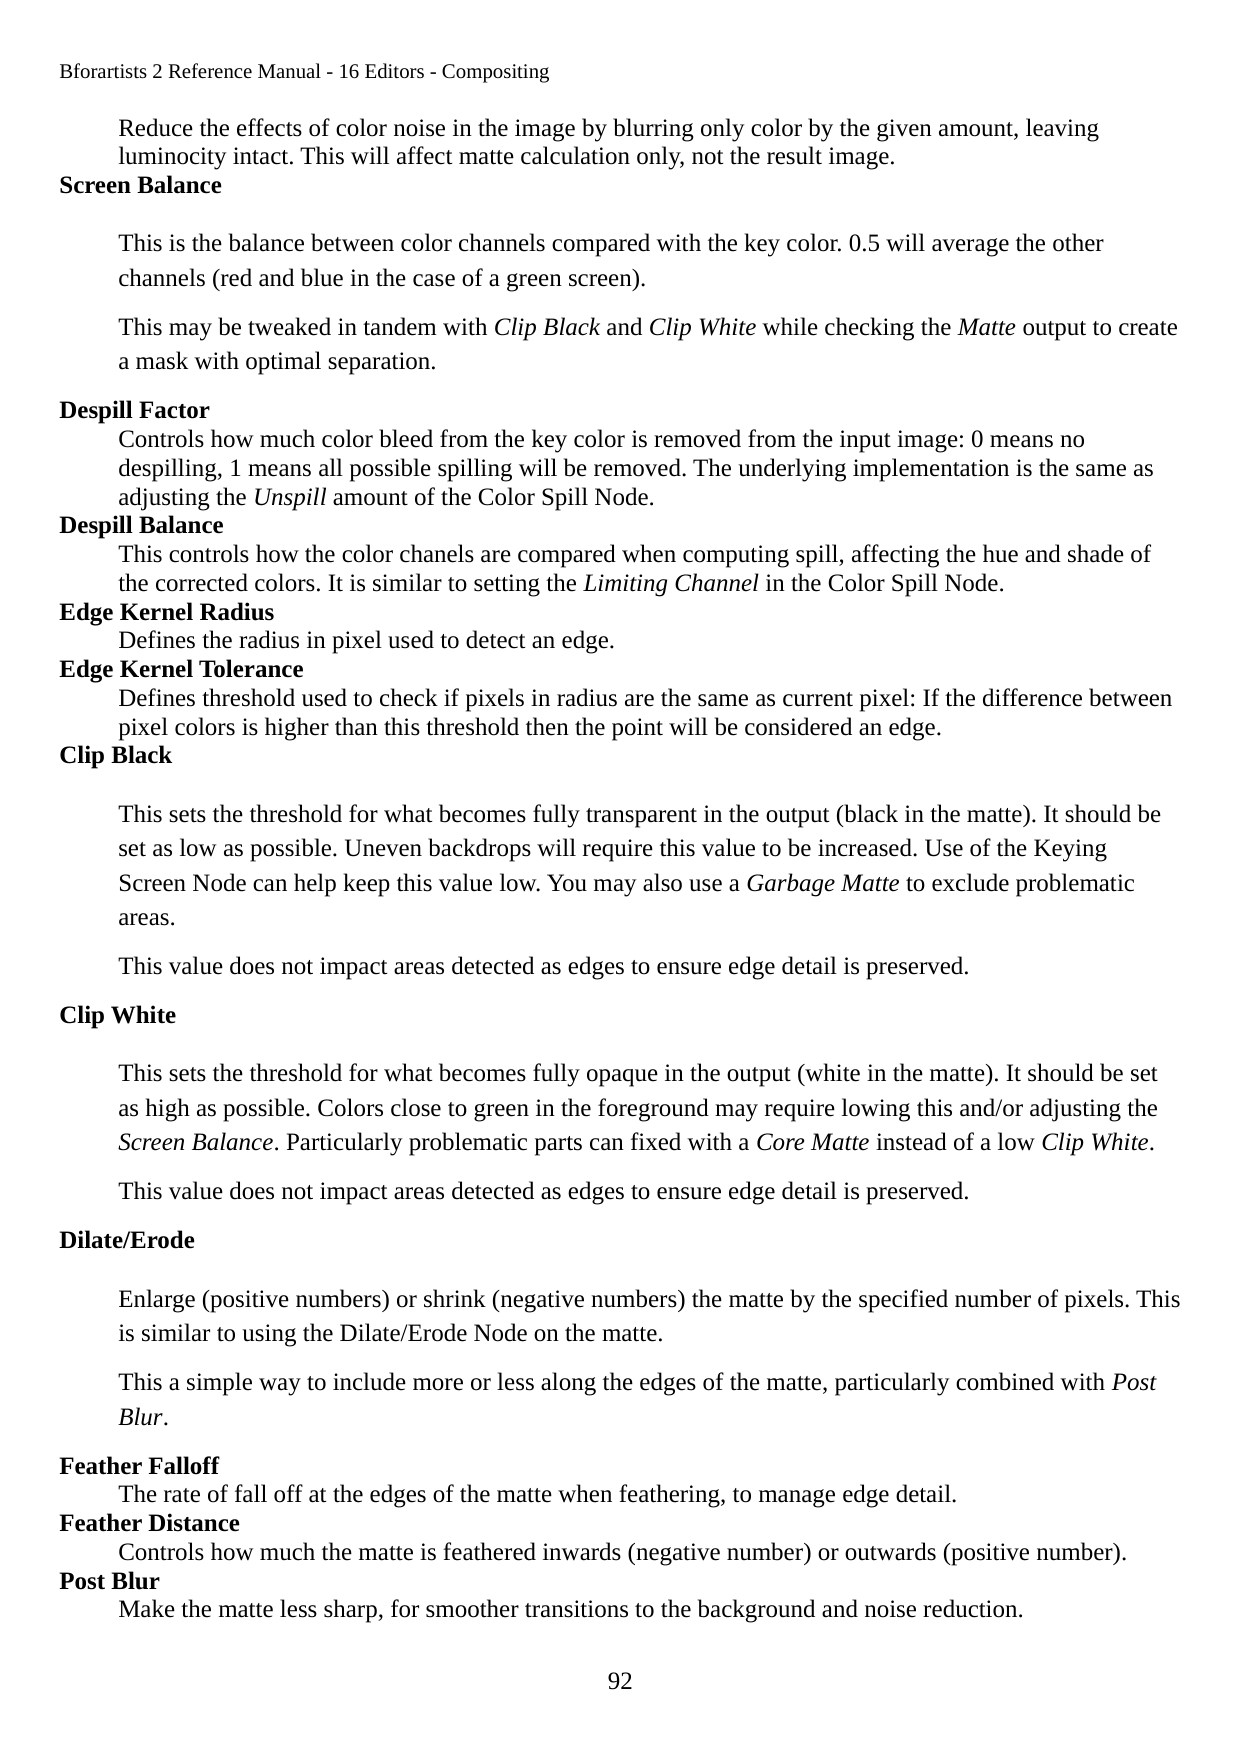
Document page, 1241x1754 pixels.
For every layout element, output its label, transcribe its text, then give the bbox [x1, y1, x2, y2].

list Defines threshold used to check if pixels in radius are the same as current pixel: If the difference between pixel colors is higher than this threshold then the point will be considered an edge. [118, 683, 1181, 740]
subtitle Feather Distance [59, 1508, 1181, 1537]
list Controls how much the matte is feathered inwards (negative number) or outwards (positive number). [118, 1537, 1181, 1566]
subtitle Dilate/Erode [59, 1226, 1181, 1254]
subtitle Despill Factor [59, 395, 1181, 424]
subtitle Post Blur [59, 1566, 1181, 1594]
text This may be tweaked in tandem with Clip Black and Clip White while checking the Matte output to create a mask with optimal separation. [118, 312, 1181, 375]
list This controls how the color chanels are compared when computing spill, affecting the hue and shade of the corrected colors. It is similar to setting the Limiting Channel in the Color Spill Node. [118, 539, 1181, 597]
text This sets the threshold for what becomes fully opaque in the output (white in the matte). It should be set as high as possible. Colors close to green in the foreground may require lowing this and/or adjusting the Screen Balance. Particularly problematic parts can fixed with a Core Matte instead of a low Clip White. [118, 1058, 1181, 1156]
subtitle Despill Balance [59, 510, 1181, 539]
text This value does not impact areas detected as edges to ensure edge detail is preserved. [118, 951, 1181, 980]
list The rate of fall off at the edges of the matte when feathering, to manage edge detail. [118, 1479, 1181, 1508]
text This is the balance between color channels compared with the key color. 0.5 will average the other channels (red and blue in the case of a green screen). [118, 228, 1181, 292]
subtitle Edge Kernel Radius [59, 597, 1181, 625]
list Reduce the effects of color noise in the image by blurring only color by the given amount, leaving luminocity intact. This will affect matte calculation only, not the result image. [118, 113, 1181, 170]
list Defines the radius in pixel used to detect an edge. [118, 625, 1181, 654]
subtitle Clip Black [59, 740, 1181, 769]
text This a simple way to include more or less along the edges of the matte, particularly combined with Post Blur. [118, 1367, 1181, 1431]
subtitle Feather Falloff [59, 1451, 1181, 1479]
text Enlarge (positive numbers) or shrink (negative numbers) the matte by the specified number of pixels. This is similar to using the Dilate/Erode Node on the matte. [118, 1284, 1181, 1347]
text This value does not impact areas detected as edges to ensure edge detail is preserved. [118, 1176, 1181, 1205]
subtitle Screen Balance [59, 170, 1181, 199]
list Make the matte less sharp, for smoother transitions to the background and noise reduction. [118, 1594, 1181, 1623]
list Controls how much color bleed from the key color is removed from the input image: 0 means no despilling, 1 means all possible spilling will be removed. The underlying implementation is the same as adjusting the Unspill amount of the Color Spill Node. [118, 424, 1181, 510]
subtitle Edge Kernel Tolerance [59, 654, 1181, 683]
text This sets the threshold for what becomes fully transparent in the output (black in the matte). It should be set as low as possible. Uneven backdrops will require this value to be increased. Use of the Keying Screen Node can help keep this value low. You may also use a Garbage Matte to exclude problematic areas. [118, 799, 1181, 931]
subtitle Clip White [59, 1000, 1181, 1029]
